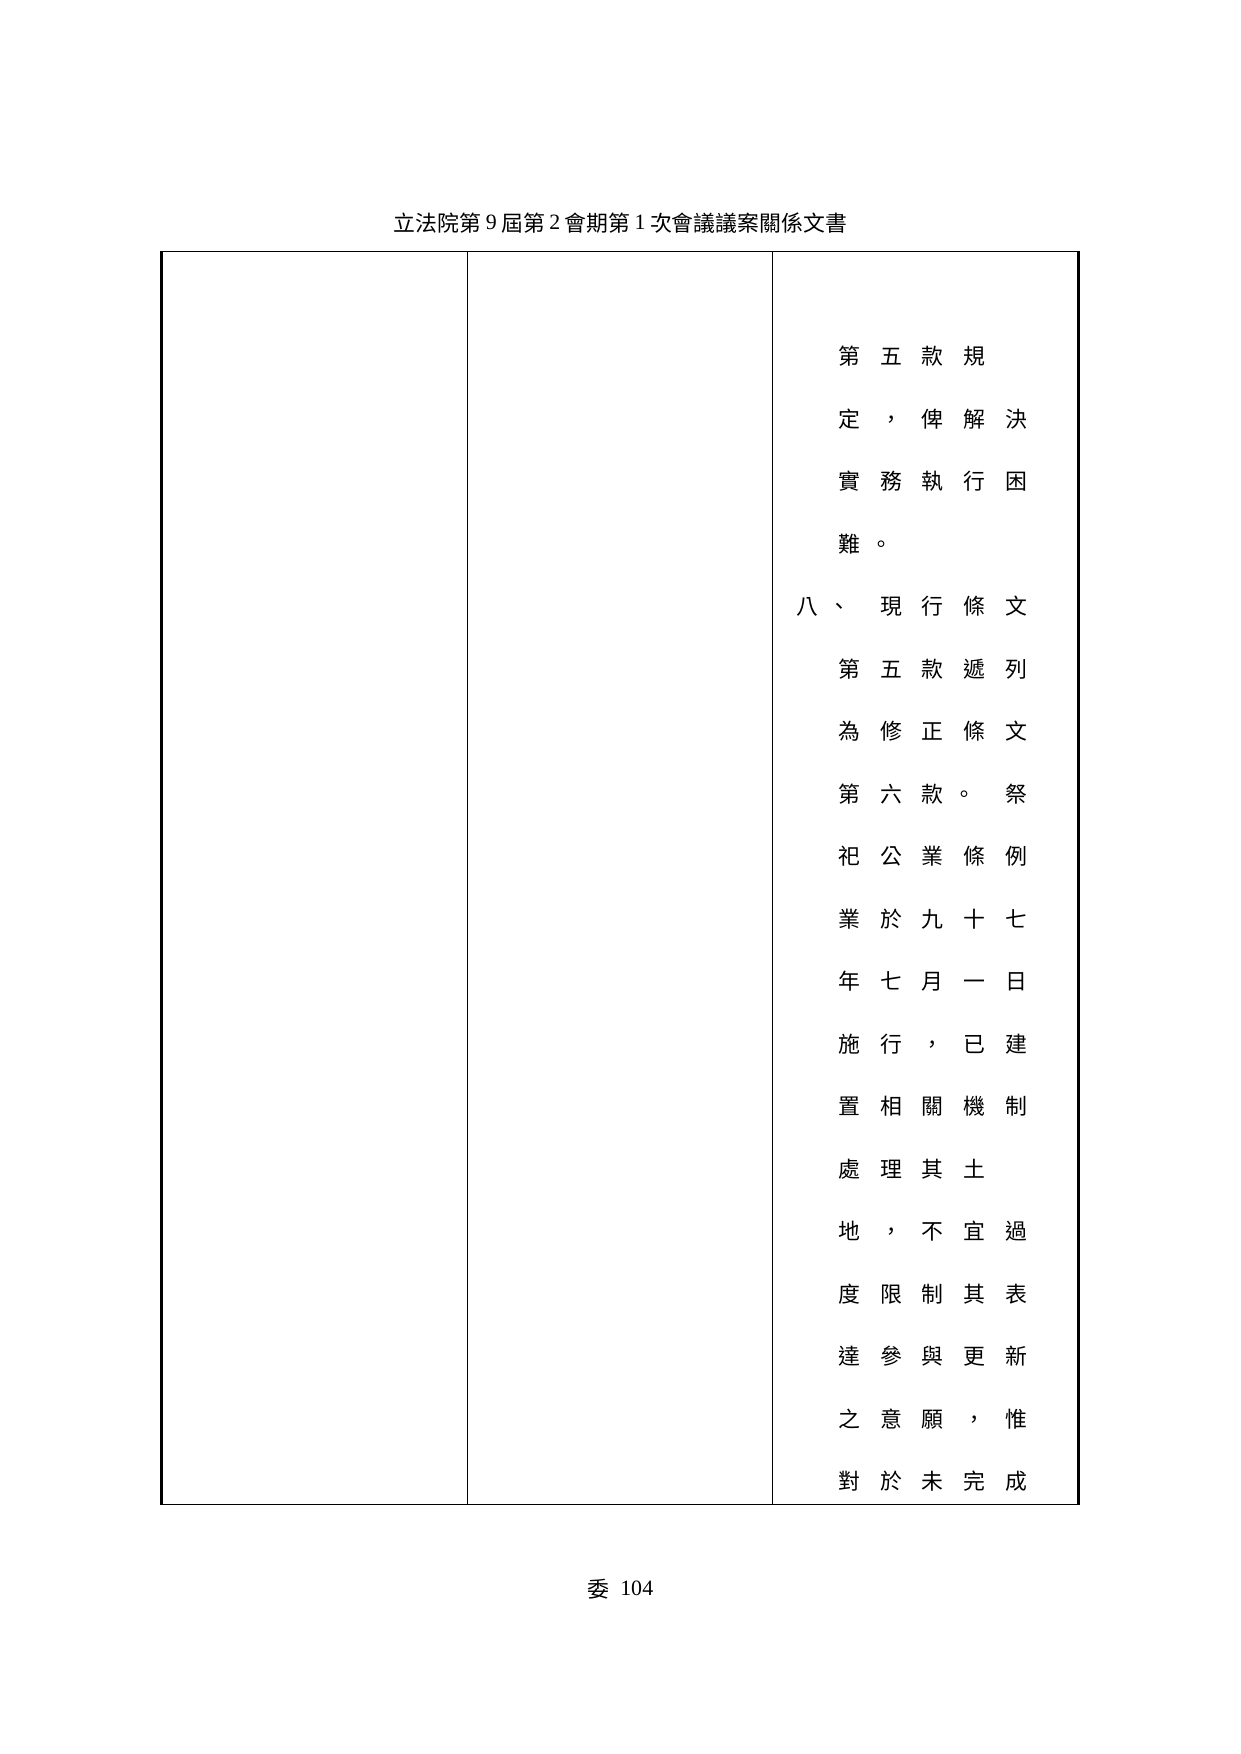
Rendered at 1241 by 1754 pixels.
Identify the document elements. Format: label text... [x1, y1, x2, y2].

table_cell 第五款規定，俾解決實務執行困難。 八、現行條文第五款遞列為修正條文第六款。祭祀公業條例業於九十七年七月一日施行，已建置相關機制處理其土地，不宜過度限制其表達參與更新之意願，惟對於未完成 [773, 252, 1077, 1504]
table_cell [163, 252, 467, 1504]
table_cell [468, 252, 772, 1504]
